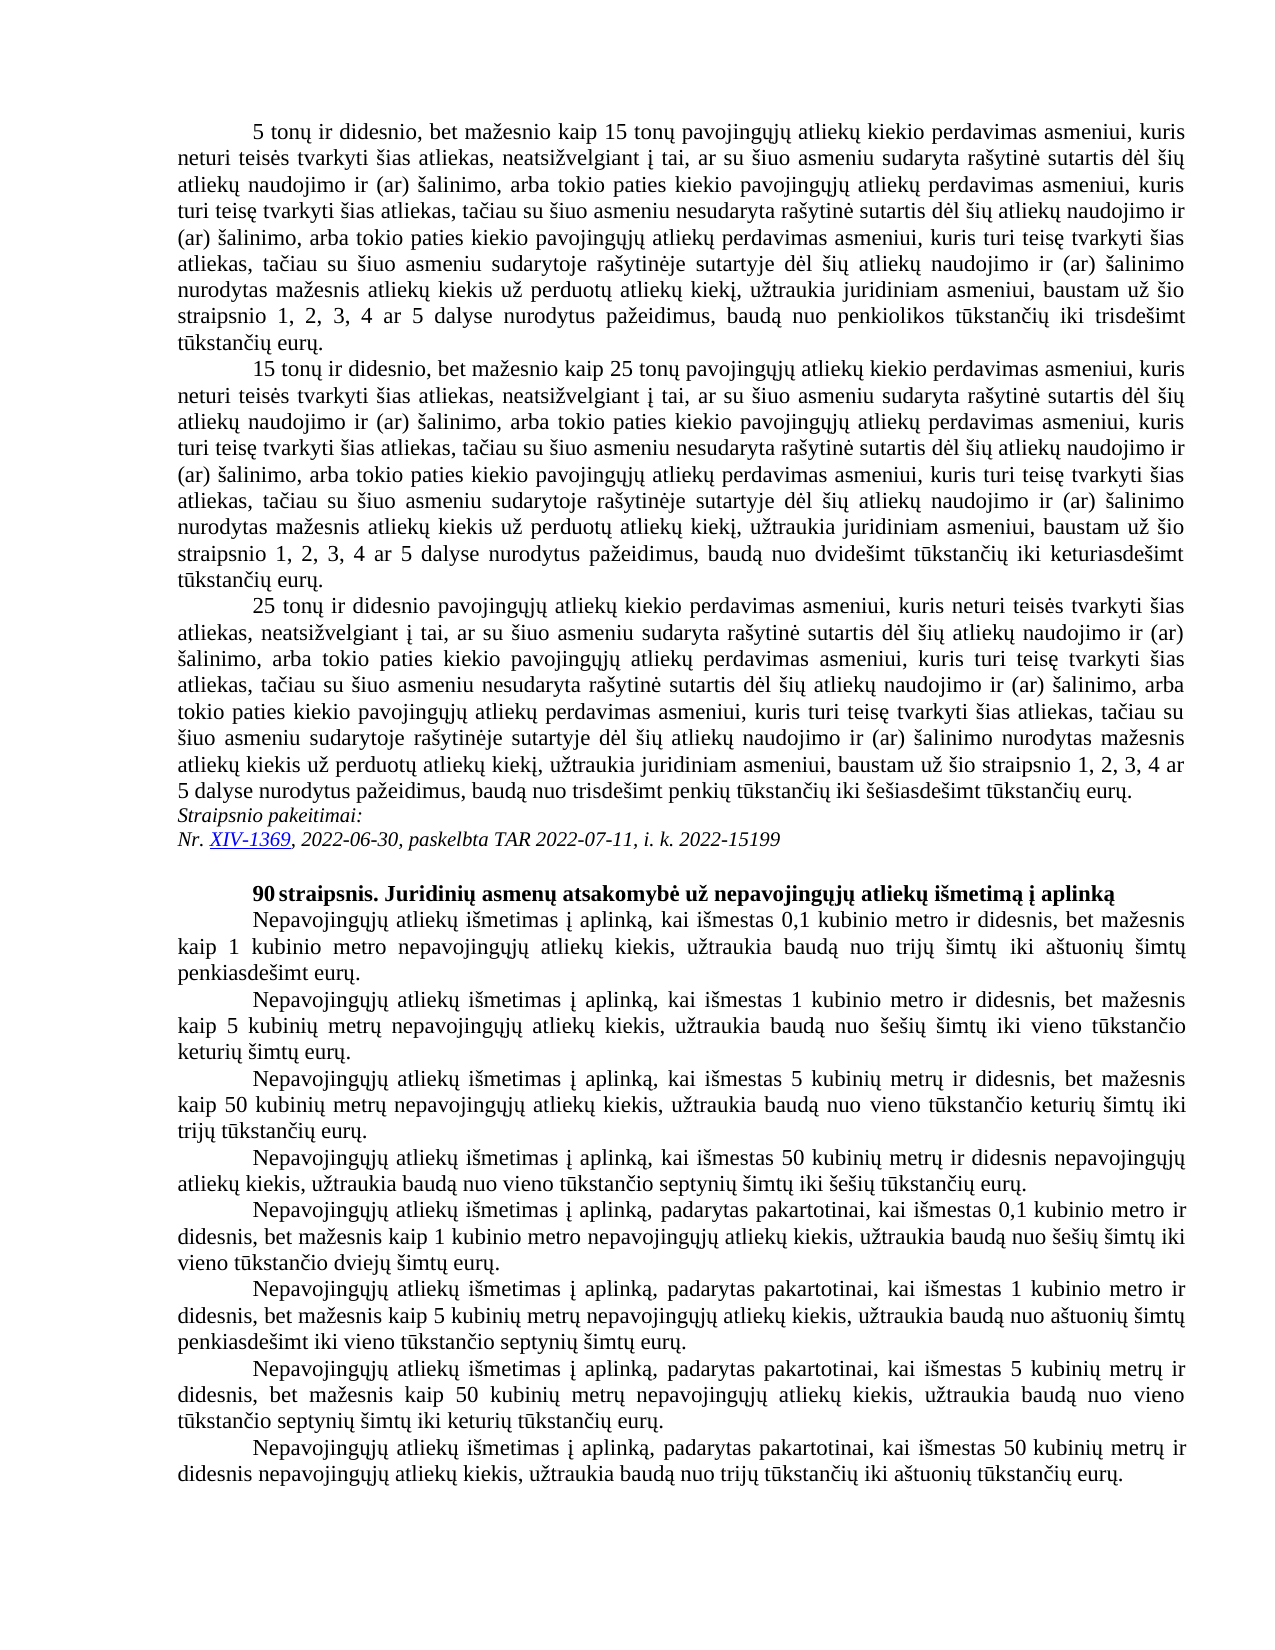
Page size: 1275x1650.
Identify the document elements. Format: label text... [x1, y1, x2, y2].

text Nepavojingųjų atliekų išmetimas į aplinką, padarytas pakartotinai, kai išmestas 50 kubinių metrų ir didesnis nepavojingųjų atliekų kiekis, užtraukia baudą nuo trijų tūkstančių iki aštuonių tūkstančių eurų. [177, 1434, 1186, 1486]
text 90 straipsnis. Juridinių asmenų atsakomybė už nepavojingųjų atliekų išmetimą į aplinką [252, 880, 1186, 907]
text Nr. XIV-1369, 2022-06-30, paskelbta TAR 2022-07-11, i. k. 2022-15199 [177, 827, 1186, 851]
text Nepavojingųjų atliekų išmetimas į aplinką, padarytas pakartotinai, kai išmestas 5 kubinių metrų ir didesnis, bet mažesnis kaip 50 kubinių metrų nepavojingųjų atliekų kiekis, užtraukia baudą nuo vieno tūkstančio septynių šimtų iki keturių tūkstančių eurų. [177, 1354, 1186, 1434]
text Nepavojingųjų atliekų išmetimas į aplinką, padarytas pakartotinai, kai išmestas 0,1 kubinio metro ir didesnis, bet mažesnis kaip 1 kubinio metro nepavojingųjų atliekų kiekis, užtraukia baudą nuo šešių šimtų iki vieno tūkstančio dviejų šimtų eurų. [177, 1196, 1186, 1276]
text 5 tonų ir didesnio, bet mažesnio kaip 15 tonų pavojingųjų atliekų kiekio perdavimas asmeniui, kuris neturi teisės tvarkyti šias atliekas, neatsižvelgiant į tai, ar su šiuo asmeniu sudaryta rašytinė sutartis dėl šių atliekų naudojimo ir (ar) šalinimo, arba tokio paties kiekio pavojingųjų atliekų perdavimas asmeniui, kuris turi teisę tvarkyti šias atliekas, tačiau su šiuo asmeniu nesudaryta rašytinė sutartis dėl šių atliekų naudojimo ir (ar) šalinimo, arba tokio paties kiekio pavojingųjų atliekų perdavimas asmeniui, kuris turi teisę tvarkyti šias atliekas, tačiau su šiuo asmeniu sudarytoje rašytinėje sutartyje dėl šių atliekų naudojimo ir (ar) šalinimo nurodytas mažesnis atliekų kiekis už perduotų atliekų kiekį, užtraukia juridiniam asmeniui, baustam už šio straipsnio 1, 2, 3, 4 ar 5 dalyse nurodytus pažeidimus, baudą nuo penkiolikos tūkstančių iki trisdešimt tūkstančių eurų. [177, 118, 1186, 355]
text Straipsnio pakeitimai: [177, 803, 1186, 827]
text Nepavojingųjų atliekų išmetimas į aplinką, kai išmestas 5 kubinių metrų ir didesnis, bet mažesnis kaip 50 kubinių metrų nepavojingųjų atliekų kiekis, užtraukia baudą nuo vieno tūkstančio keturių šimtų iki trijų tūkstančių eurų. [177, 1065, 1186, 1144]
text Nepavojingųjų atliekų išmetimas į aplinką, kai išmestas 1 kubinio metro ir didesnis, bet mažesnis kaip 5 kubinių metrų nepavojingųjų atliekų kiekis, užtraukia baudą nuo šešių šimtų iki vieno tūkstančio keturių šimtų eurų. [177, 986, 1186, 1065]
text 15 tonų ir didesnio, bet mažesnio kaip 25 tonų pavojingųjų atliekų kiekio perdavimas asmeniui, kuris neturi teisės tvarkyti šias atliekas, neatsižvelgiant į tai, ar su šiuo asmeniu sudaryta rašytinė sutartis dėl šių atliekų naudojimo ir (ar) šalinimo, arba tokio paties kiekio pavojingųjų atliekų perdavimas asmeniui, kuris turi teisę tvarkyti šias atliekas, tačiau su šiuo asmeniu nesudaryta rašytinė sutartis dėl šių atliekų naudojimo ir (ar) šalinimo, arba tokio paties kiekio pavojingųjų atliekų perdavimas asmeniui, kuris turi teisę tvarkyti šias atliekas, tačiau su šiuo asmeniu sudarytoje rašytinėje sutartyje dėl šių atliekų naudojimo ir (ar) šalinimo nurodytas mažesnis atliekų kiekis už perduotų atliekų kiekį, užtraukia juridiniam asmeniui, baustam už šio straipsnio 1, 2, 3, 4 ar 5 dalyse nurodytus pažeidimus, baudą nuo dvidešimt tūkstančių iki keturiasdešimt tūkstančių eurų. [177, 355, 1186, 592]
text 25 tonų ir didesnio pavojingųjų atliekų kiekio perdavimas asmeniui, kuris neturi teisės tvarkyti šias atliekas, neatsižvelgiant į tai, ar su šiuo asmeniu sudaryta rašytinė sutartis dėl šių atliekų naudojimo ir (ar) šalinimo, arba tokio paties kiekio pavojingųjų atliekų perdavimas asmeniui, kuris turi teisę tvarkyti šias atliekas, tačiau su šiuo asmeniu nesudaryta rašytinė sutartis dėl šių atliekų naudojimo ir (ar) šalinimo, arba tokio paties kiekio pavojingųjų atliekų perdavimas asmeniui, kuris turi teisę tvarkyti šias atliekas, tačiau su šiuo asmeniu sudarytoje rašytinėje sutartyje dėl šių atliekų naudojimo ir (ar) šalinimo nurodytas mažesnis atliekų kiekis už perduotų atliekų kiekį, užtraukia juridiniam asmeniui, baustam už šio straipsnio 1, 2, 3, 4 ar 5 dalyse nurodytus pažeidimus, baudą nuo trisdešimt penkių tūkstančių iki šešiasdešimt tūkstančių eurų. [177, 592, 1186, 803]
text Nepavojingųjų atliekų išmetimas į aplinką, padarytas pakartotinai, kai išmestas 1 kubinio metro ir didesnis, bet mažesnis kaip 5 kubinių metrų nepavojingųjų atliekų kiekis, užtraukia baudą nuo aštuonių šimtų penkiasdešimt iki vieno tūkstančio septynių šimtų eurų. [177, 1276, 1186, 1354]
text Nepavojingųjų atliekų išmetimas į aplinką, kai išmestas 0,1 kubinio metro ir didesnis, bet mažesnis kaip 1 kubinio metro nepavojingųjų atliekų kiekis, užtraukia baudą nuo trijų šimtų iki aštuonių šimtų penkiasdešimt eurų. [177, 907, 1186, 986]
text Nepavojingųjų atliekų išmetimas į aplinką, kai išmestas 50 kubinių metrų ir didesnis nepavojingųjų atliekų kiekis, užtraukia baudą nuo vieno tūkstančio septynių šimtų iki šešių tūkstančių eurų. [177, 1144, 1186, 1196]
